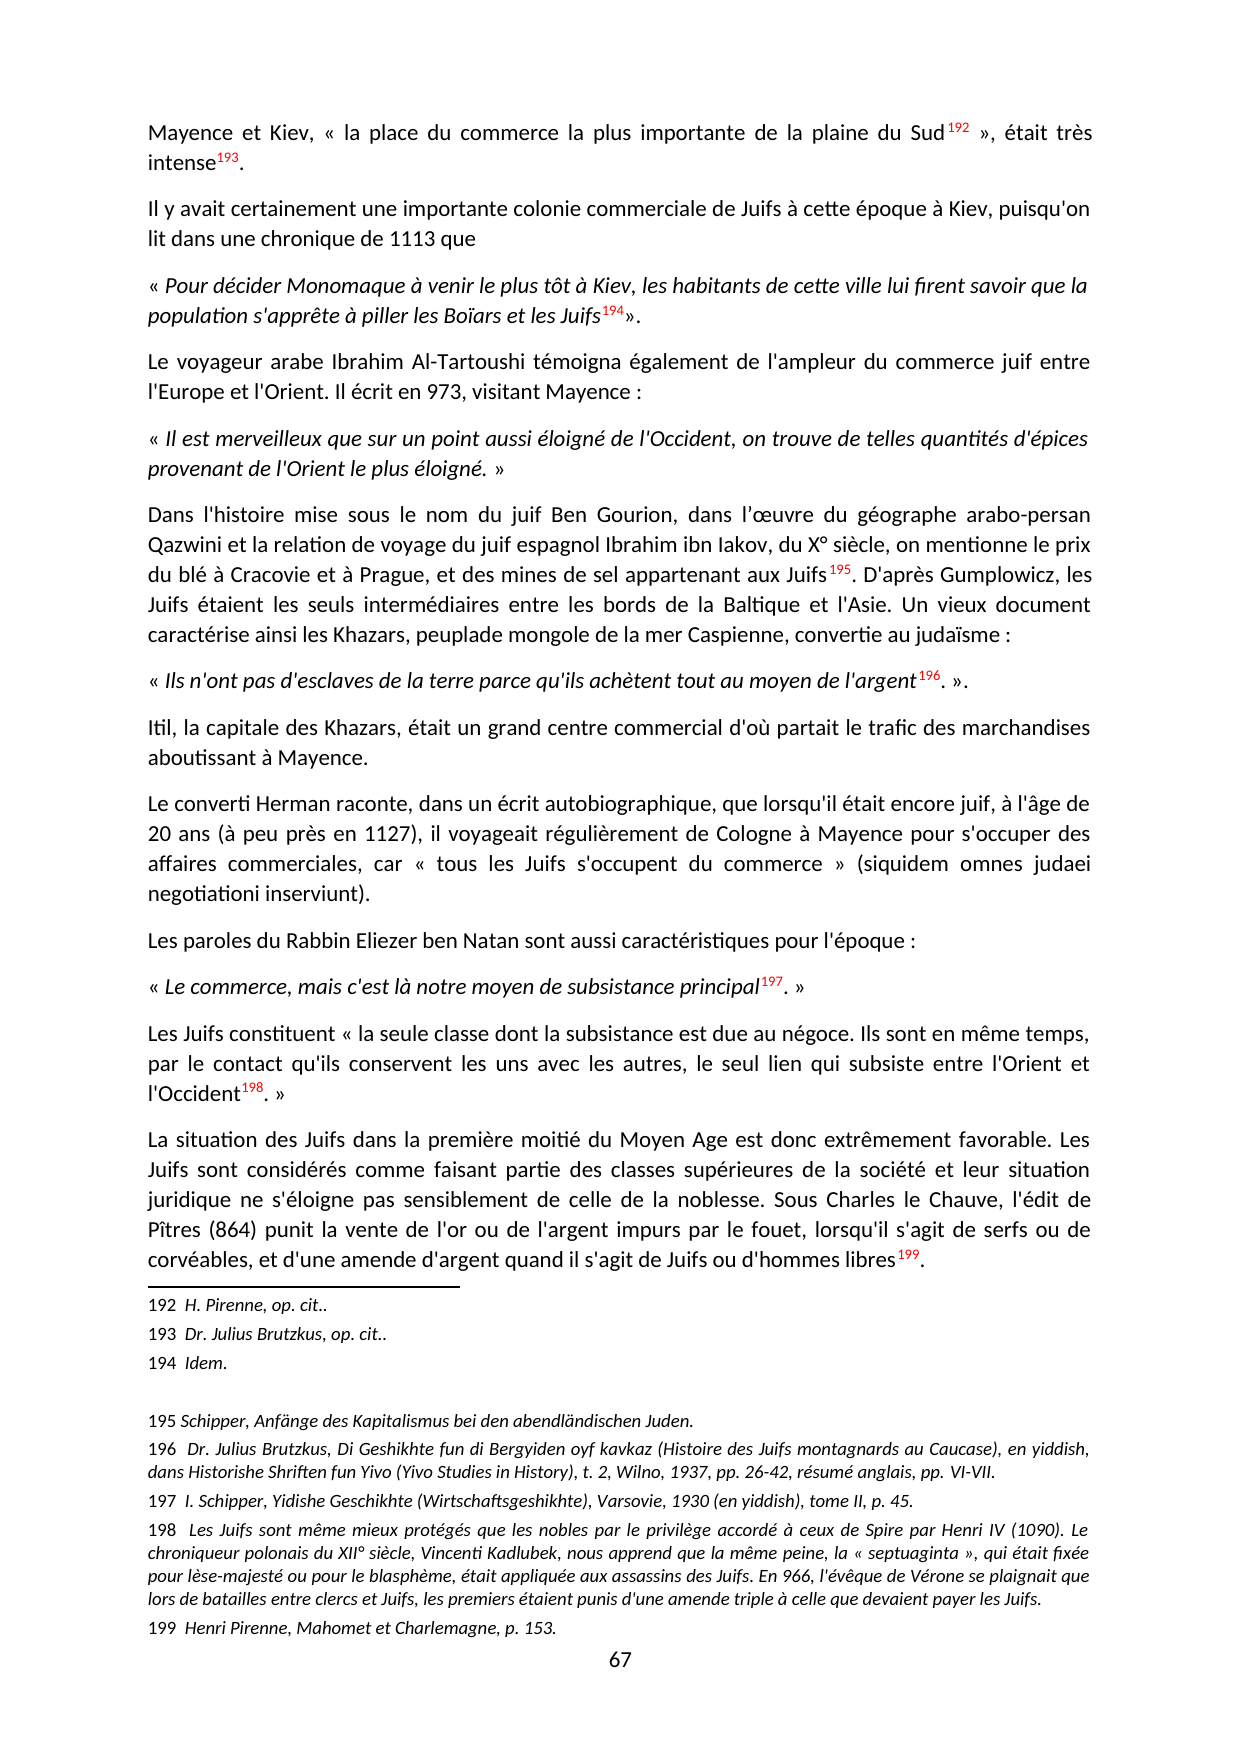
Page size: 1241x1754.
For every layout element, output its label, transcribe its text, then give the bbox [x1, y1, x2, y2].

text Dr. Julius Brutzkus, op. cit.. [148, 1322, 1093, 1345]
text I. Schipper, Yidishe Geschikhte (Wirtschaftsgeshikhte), Varsovie, 1930 (en yiddish), tome II, p. 45. [148, 1489, 1093, 1512]
text La situation des Juifs dans la première moitié du Moyen Age est donc extrêmement favorable. Les Juifs sont considérés comme faisant partie des classes supérieures de la société et leur situation juridique ne s'éloigne pas sensiblement de celle de la noblesse. Sous Charles le Chauve, l'édit de Pîtres (864) punit la vente de l'or ou de l'argent impurs par le fouet, lorsqu'il s'agit de serfs ou de corvéables, et d'une amende d'argent quand il s'agit de Juifs ou d'hommes libres. [148, 1125, 1093, 1273]
text Le voyageur arabe Ibrahim Al-Tartoushi témoigna également de l'ampleur du commerce juif entre l'Europe et l'Orient. Il écrit en 973, visitant Mayence : [148, 347, 1093, 405]
text Le converti Herman raconte, dans un écrit autobiographique, que lorsqu'il était encore juif, à l'âge de 20 ans (à peu près en 1127), il voyageait régulièrement de Cologne à Mayence pour s'occuper des affaires commerciales, car « tous les Juifs s'occupent du commerce » (siquidem omnes judaei negotiationi inserviunt). [148, 789, 1093, 907]
text Les paroles du Rabbin Eliezer ben Natan sont aussi caractéristiques pour l'époque : [148, 926, 1093, 954]
text Itil, la capitale des Khazars, était un grand centre commercial d'où partait le trafic des marchandises aboutissant à Mayence. [148, 713, 1093, 771]
text « Ils n'ont pas d'esclaves de la terre parce qu'ils achètent tout au moyen de l'argent. ». [148, 667, 1093, 694]
text « Le commerce, mais c'est là notre moyen de subsistance principal. » [148, 972, 1093, 1000]
text Henri Pirenne, Mahomet et Charlemagne, p. 153. [148, 1616, 1093, 1639]
text Dans l'histoire mise sous le nom du juif Ben Gourion, dans l’œuvre du géographe arabo-persan Qazwini et la relation de voyage du juif espagnol Ibrahim ibn Iakov, du X° siècle, on mentionne le prix du blé à Cracovie et à Prague, et des mines de sel appartenant aux Juifs. D'après Gumplowicz, les Juifs étaient les seuls intermédiaires entre les bords de la Baltique et l'Asie. Un vieux document caractérise ainsi les Khazars, peuplade mongole de la mer Caspienne, convertie au judaïsme : [148, 500, 1093, 648]
text Mayence et Kiev, « la place du commerce la plus importante de la plaine du Sud », était très intense. [148, 118, 1093, 176]
text Idem. [148, 1351, 1093, 1374]
text H. Pirenne, op. cit.. [148, 1293, 1093, 1316]
text Les Juifs sont même mieux protégés que les nobles par le privilège accordé à ceux de Spire par Henri IV (1090). Le chroniqueur polonais du XII° siècle, Vincenti Kadlubek, nous apprend que la même peine, la « septuaginta », qui était fixée pour lèse-majesté ou pour le blasphème, était appliquée aux assassins des Juifs. En 966, l'évêque de Vérone se plaignait que lors de batailles entre clercs et Juifs, les premiers étaient punis d'une amende triple à celle que devaient payer les Juifs. [148, 1518, 1093, 1610]
text Il y avait certainement une importante colonie commerciale de Juifs à cette époque à Kiev, puisqu'on lit dans une chronique de 1113 que [148, 194, 1093, 252]
text « Pour décider Monomaque à venir le plus tôt à Kiev, les habitants de cette ville lui firent savoir que la population s'apprête à piller les Boïars et les Juifs». [148, 271, 1093, 329]
text Les Juifs constituent « la seule classe dont la subsistance est due au négoce. Ils sont en même temps, par le contact qu'ils conservent les uns avec les autres, le seul lien qui subsiste entre l'Orient et l'Occident. » [148, 1019, 1093, 1107]
text Dr. Julius Brutzkus, Di Geshikhte fun di Bergyiden oyf kavkaz (Histoire des Juifs montagnards au Caucase), en yiddish, dans Historishe Shriften fun Yivo (Yivo Studies in History), t. 2, Wilno, 1937, pp. 26-42, résumé anglais, pp. VI-VII. [148, 1438, 1093, 1483]
text « Il est merveilleux que sur un point aussi éloigné de l'Occident, on trouve de telles quantités d'épices provenant de l'Orient le plus éloigné. » [148, 424, 1093, 482]
text Schipper, Anfänge des Kapitalismus bei den abendländischen Juden. [148, 1409, 1093, 1432]
